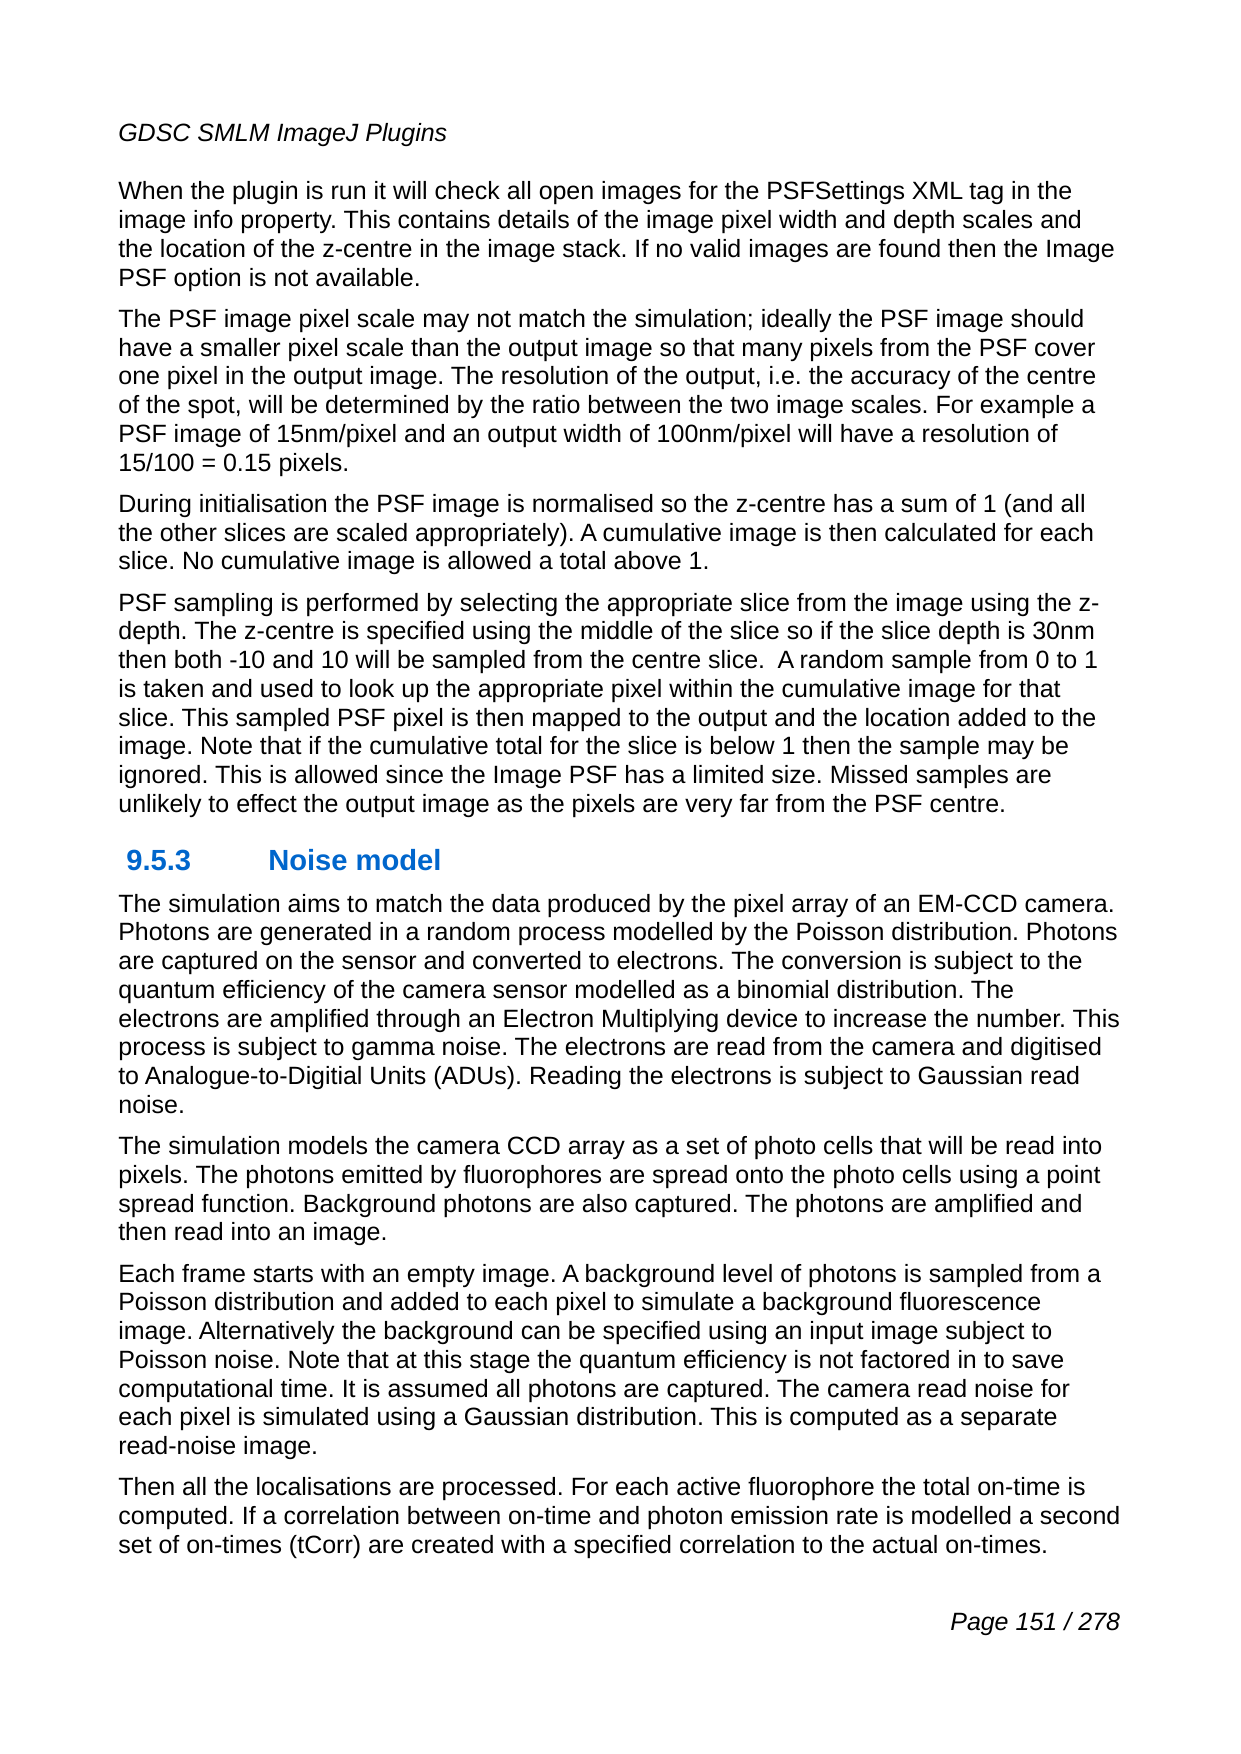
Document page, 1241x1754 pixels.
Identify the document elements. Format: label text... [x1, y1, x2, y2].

text The simulation models the camera CCD array as a set of photo cells that will be read into pixels. The photons emitted by fluorophores are spread onto the photo cells using a point spread function. Background photons are also captured. The photons are amplified and then read into an image. [118, 1131, 1122, 1246]
text PSF sampling is performed by selecting the appropriate slice from the image using the z-depth. The z-centre is specified using the middle of the slice so if the slice depth is 30nm then both -10 and 10 will be sampled from the centre slice. A random sample from 0 to 1 is taken and used to look up the appropriate pixel within the cumulative image for that slice. This sampled PSF pixel is then mapped to the output and the location added to the image. Note that if the cumulative total for the slice is below 1 then the sample may be ignored. This is allowed since the Image PSF has a limited size. Missed samples are unlikely to effect the output image as the pixels are very far from the PSF centre. [118, 588, 1122, 818]
text The simulation aims to match the data produced by the pixel array of an EM-CCD camera. Photons are generated in a random process modelled by the Poisson distribution. Photons are captured on the sensor and converted to electrons. The conversion is subject to the quantum efficiency of the camera sensor modelled as a binomial distribution. The electrons are amplified through an Electron Multiplying device to increase the number. This process is subject to gamma noise. The electrons are read from the camera and digitised to Analogue-to-Digitial Units (ADUs). Reading the electrons is subject to Gaussian read noise. [118, 889, 1122, 1119]
text When the plugin is run it will check all open images for the PSFSettings XML tag in the image info property. This contains details of the image pixel width and depth scales and the location of the z-centre in the image stack. If no valid images are found then the Image PSF option is not available. [118, 176, 1122, 291]
text During initialisation the PSF image is normalised so the z-centre has a sum of 1 (and all the other slices are scaled appropriately). A cumulative image is then calculated for each slice. No cumulative image is allowed a total above 1. [118, 489, 1122, 575]
subtitle Noise model [118, 843, 1122, 876]
text The PSF image pixel scale may not match the simulation; ideally the PSF image should have a smaller pixel scale than the output image so that many pixels from the PSF cover one pixel in the output image. The resolution of the output, i.e. the accuracy of the centre of the spot, will be determined by the ratio between the two image scales. For example a PSF image of 15nm/pixel and an output width of 100nm/pixel will have a resolution of 15/100 = 0.15 pixels. [118, 304, 1122, 476]
text Each frame starts with an empty image. A background level of photons is sampled from a Poisson distribution and added to each pixel to simulate a background fluorescence image. Alternatively the background can be specified using an input image subject to Poisson noise. Note that at this stage the quantum efficiency is not factored in to save computational time. It is assumed all photons are captured. The camera read noise for each pixel is simulated using a Gaussian distribution. This is computed as a separate read-noise image. [118, 1259, 1122, 1460]
text Then all the localisations are processed. For each active fluorophore the total on-time is computed. If a correlation between on-time and photon emission rate is modelled a second set of on-times (tCorr) are created with a specified correlation to the actual on-times. [118, 1472, 1122, 1559]
